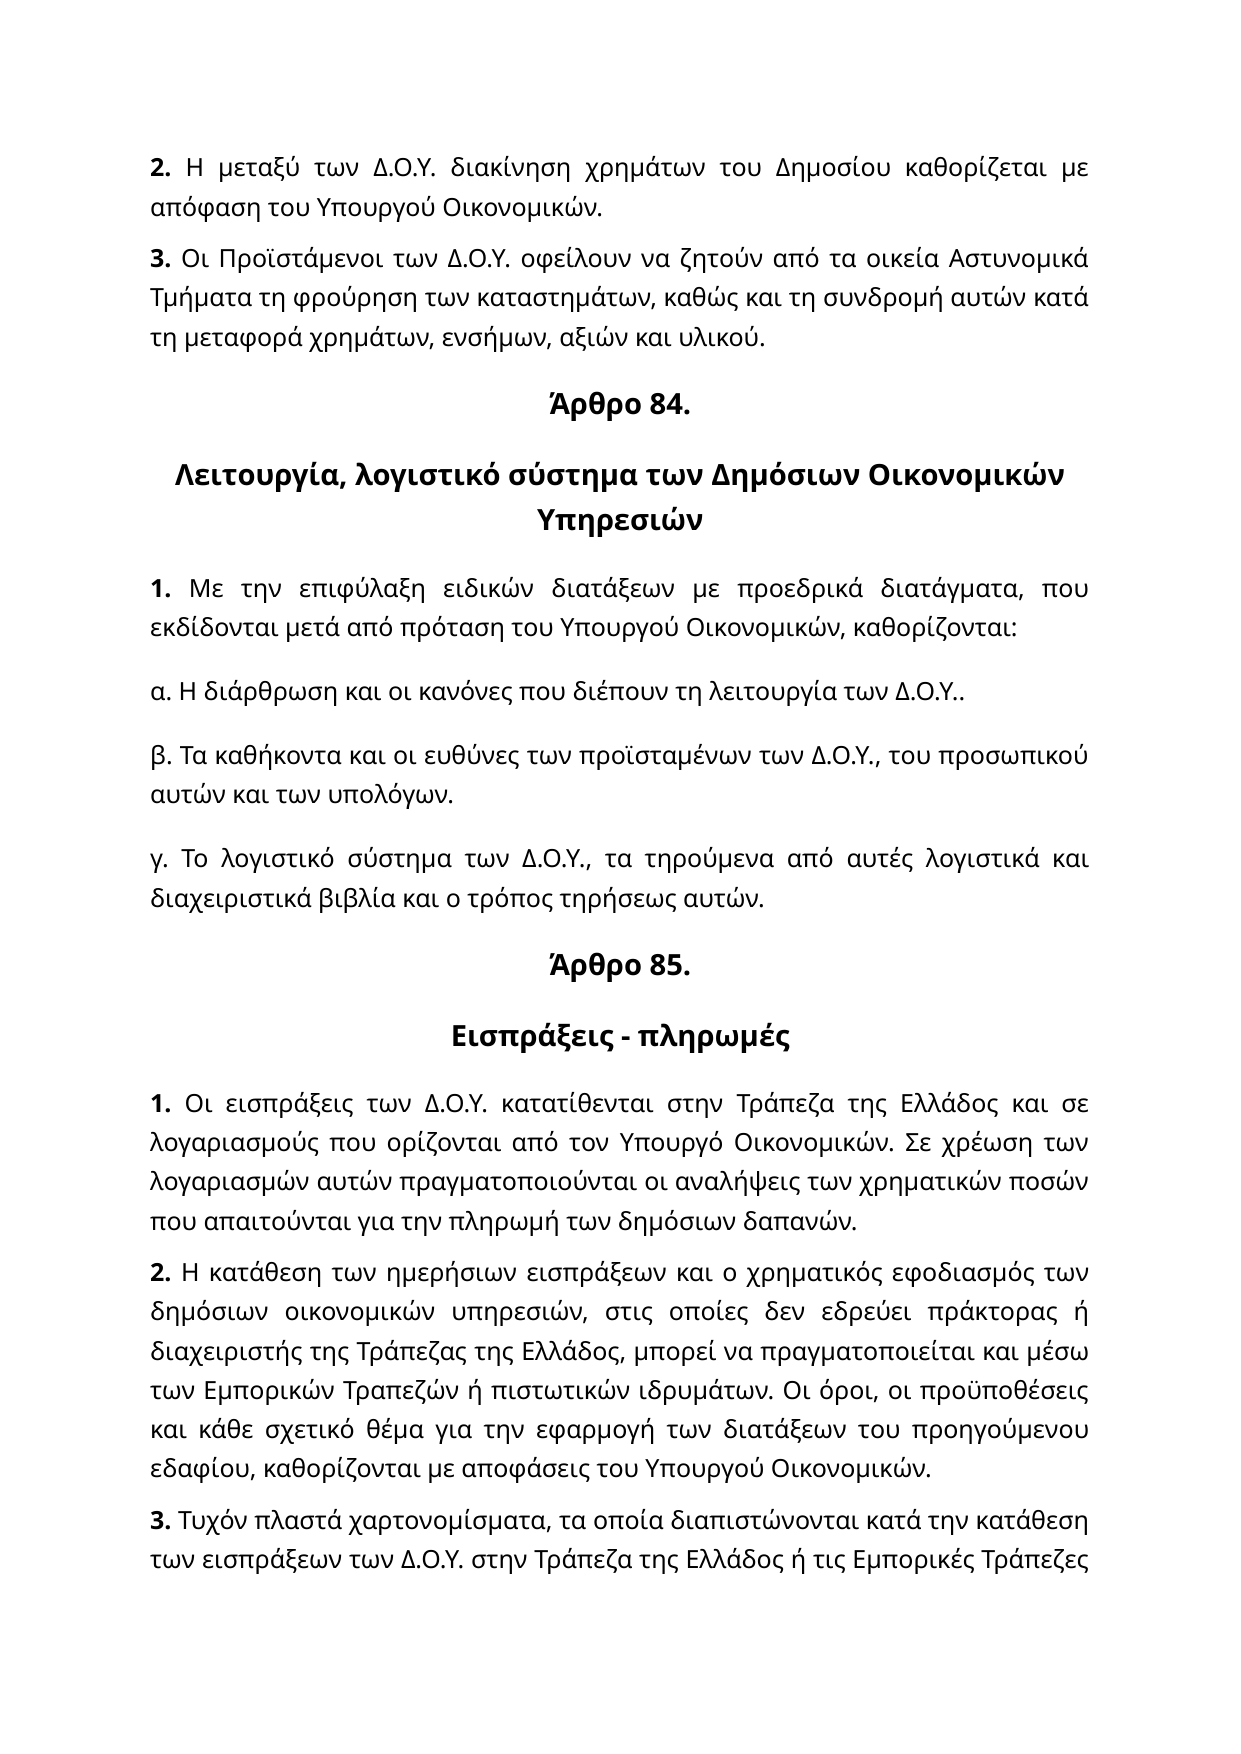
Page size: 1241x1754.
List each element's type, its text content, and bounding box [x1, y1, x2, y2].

subtitle Λειτουργία, λογιστικό σύστημα των Δημόσιων Οικονομικών Υπηρεσιών [150, 454, 1090, 539]
text 2. Η μεταξύ των Δ.Ο.Υ. διακίνηση χρημάτων του Δημοσίου καθορίζεται με απόφαση του Υπουργού Οικονομικών. [150, 150, 1090, 223]
subtitle Άρθρο 85. [150, 944, 1090, 984]
text 1. Οι εισπράξεις των Δ.Ο.Υ. κατατίθενται στην Τράπεζα της Ελλάδος και σε λογαριασμούς που ορίζονται από τον Υπουργό Οικονομικών. Σε χρέωση των λογαριασμών αυτών πραγματοποιούνται οι αναλήψεις των χρηματικών ποσών που απαιτούνται για την πληρωμή των δημόσιων δαπανών. [150, 1086, 1090, 1237]
subtitle Άρθρο 84. [150, 383, 1090, 423]
text β. Τα καθήκοντα και οι ευθύνες των προϊσταμένων των Δ.Ο.Υ., του προσωπικού αυτών και των υπολόγων. [150, 738, 1090, 811]
text γ. Το λογιστικό σύστημα των Δ.Ο.Υ., τα τηρούμενα από αυτές λογιστικά και διαχειριστικά βιβλία και ο τρόπος τηρήσεως αυτών. [150, 841, 1090, 914]
text α. Η διάρθρωση και οι κανόνες που διέπουν τη λειτουργία των Δ.Ο.Υ.. [150, 673, 1090, 708]
text 2. Η κατάθεση των ημερήσιων εισπράξεων και ο χρηματικός εφοδιασμός των δημόσιων οικονομικών υπηρεσιών, στις οποίες δεν εδρεύει πράκτορας ή διαχειριστής της Τράπεζας της Ελλάδος, μπορεί να πραγματοποιείται και μέσω των Εμπορικών Τραπεζών ή πιστωτικών ιδρυμάτων. Οι όροι, οι προϋποθέσεις και κάθε σχετικό θέμα για την εφαρμογή των διατάξεων του προηγούμενου εδαφίου, καθορίζονται με αποφάσεις του Υπουργού Οικονομικών. [150, 1255, 1090, 1485]
text 3. Τυχόν πλαστά χαρτονομίσματα, τα οποία διαπιστώνονται κατά την κατάθεση των εισπράξεων των Δ.Ο.Υ. στην Τράπεζα της Ελλάδος ή τις Εμπορικές Τράπεζες [150, 1502, 1090, 1576]
text 1. Με την επιφύλαξη ειδικών διατάξεων με προεδρικά διατάγματα, που εκδίδονται μετά από πρόταση του Υπουργού Οικονομικών, καθορίζονται: [150, 570, 1090, 643]
text 3. Οι Προϊστάμενοι των Δ.Ο.Υ. οφείλουν να ζητούν από τα οικεία Αστυνομικά Τμήματα τη φρούρηση των καταστημάτων, καθώς και τη συνδρομή αυτών κατά τη μεταφορά χρημάτων, ενσήμων, αξιών και υλικού. [150, 241, 1090, 353]
subtitle Εισπράξεις - πληρωμές [150, 1015, 1090, 1055]
